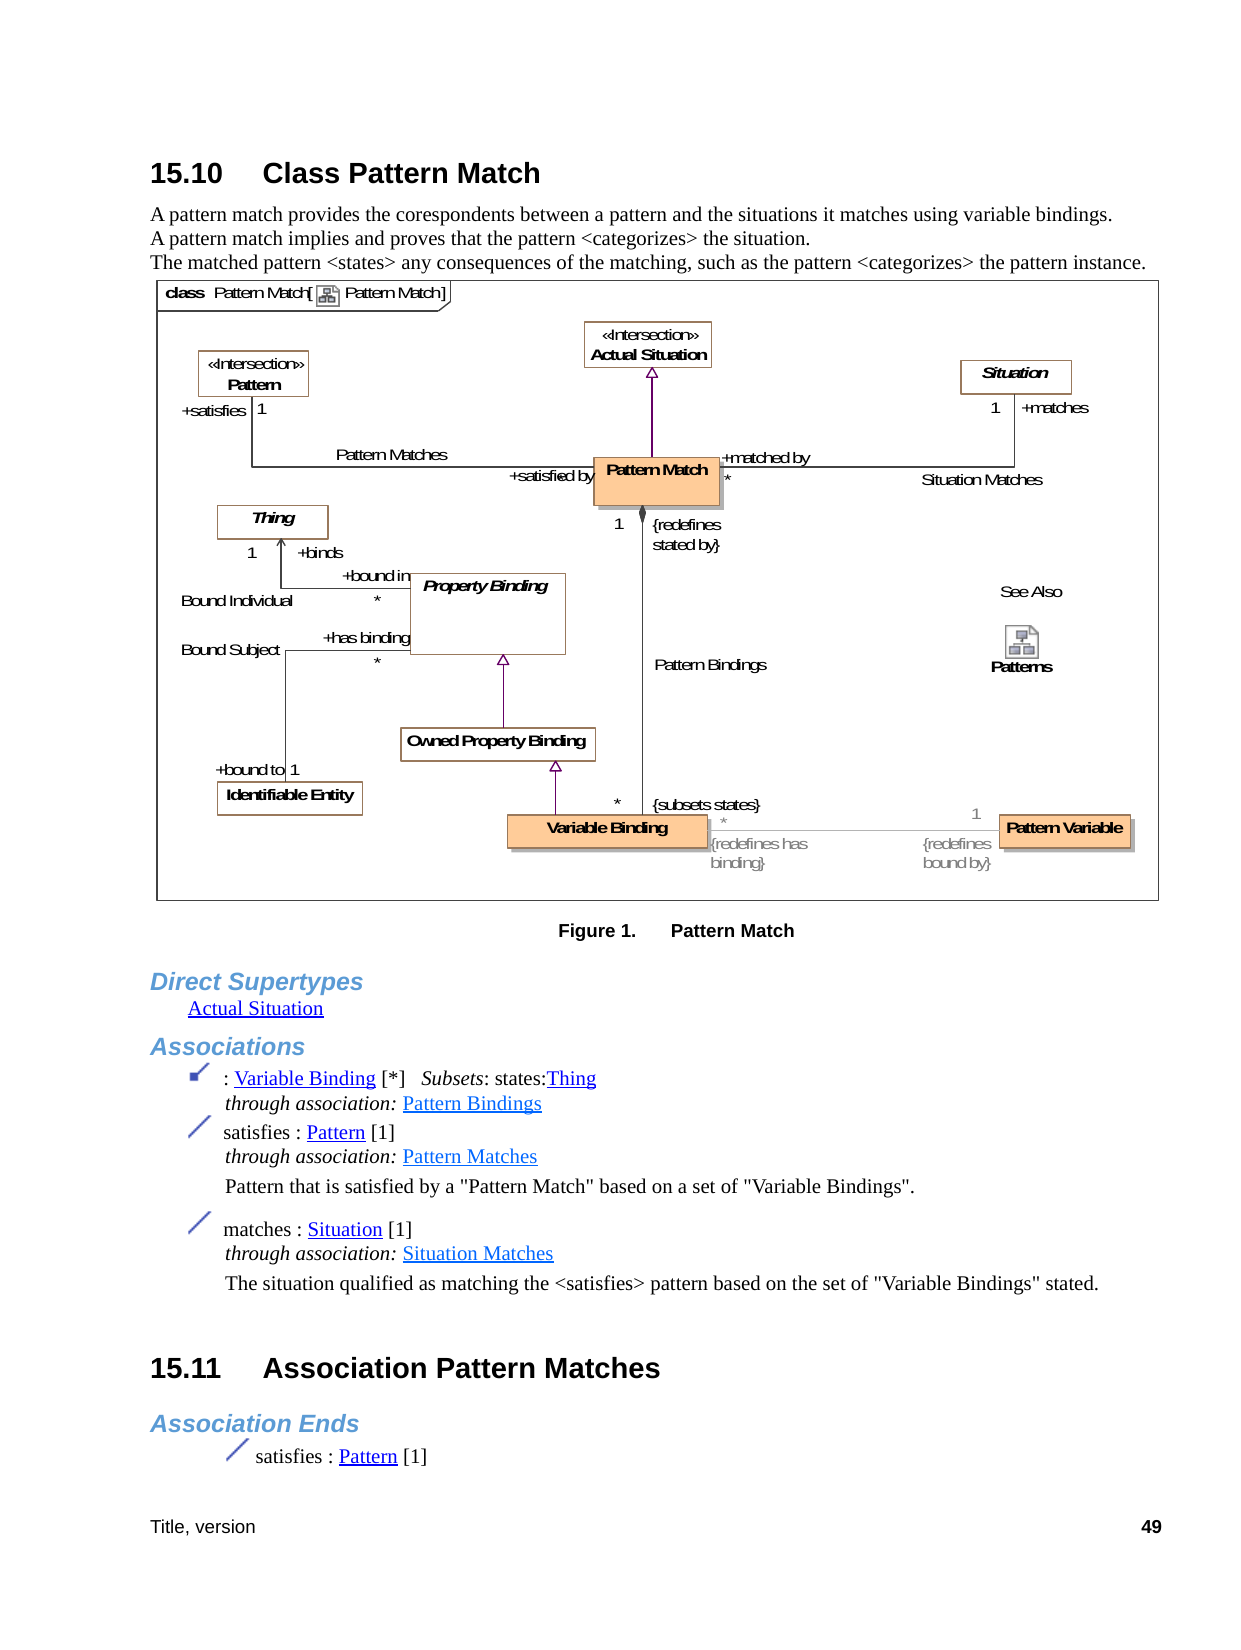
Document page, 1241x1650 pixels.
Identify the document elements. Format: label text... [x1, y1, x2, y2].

subtitle Associations [150, 1032, 1165, 1061]
subtitle Class Pattern Match [150, 156, 1165, 189]
text satisfies : Pattern [1] [150, 1438, 1165, 1468]
text : Variable Binding [*] Subsets: states:Thing [187, 1061, 1165, 1090]
picture [187, 1210, 213, 1236]
text through association: Situation Matches [150, 1241, 1165, 1265]
picture [187, 1114, 213, 1140]
subtitle Direct Supertypes [150, 967, 1165, 995]
picture [225, 1437, 251, 1463]
text satisfies : Pattern [1] [187, 1114, 1165, 1144]
subtitle Association Pattern Matches [150, 1351, 1165, 1385]
text A pattern match provides the corespondents between a pattern and the situations it matches using variable bindings. A pattern match implies and proves that the pattern <categorizes> the situation. The matched pattern <states> any consequences of the matching, such as the pattern <categorizes> the pattern instance. [150, 202, 1165, 273]
picture [187, 1060, 213, 1086]
text Actual Situation [187, 995, 1165, 1019]
text Pattern that is satisfied by a "Pattern Match" based on a set of "Variable Bindings". [150, 1174, 1165, 1198]
text matches : Situation [1] [187, 1211, 1165, 1241]
subtitle Association Ends [150, 1409, 1165, 1438]
list Pattern Match [187, 920, 1165, 942]
text through association: Pattern Matches [150, 1144, 1165, 1168]
text through association: Pattern Bindings [150, 1090, 1165, 1114]
text The situation qualified as matching the <satisfies> pattern based on the set of "Variable Bindings" stated. [150, 1271, 1165, 1295]
